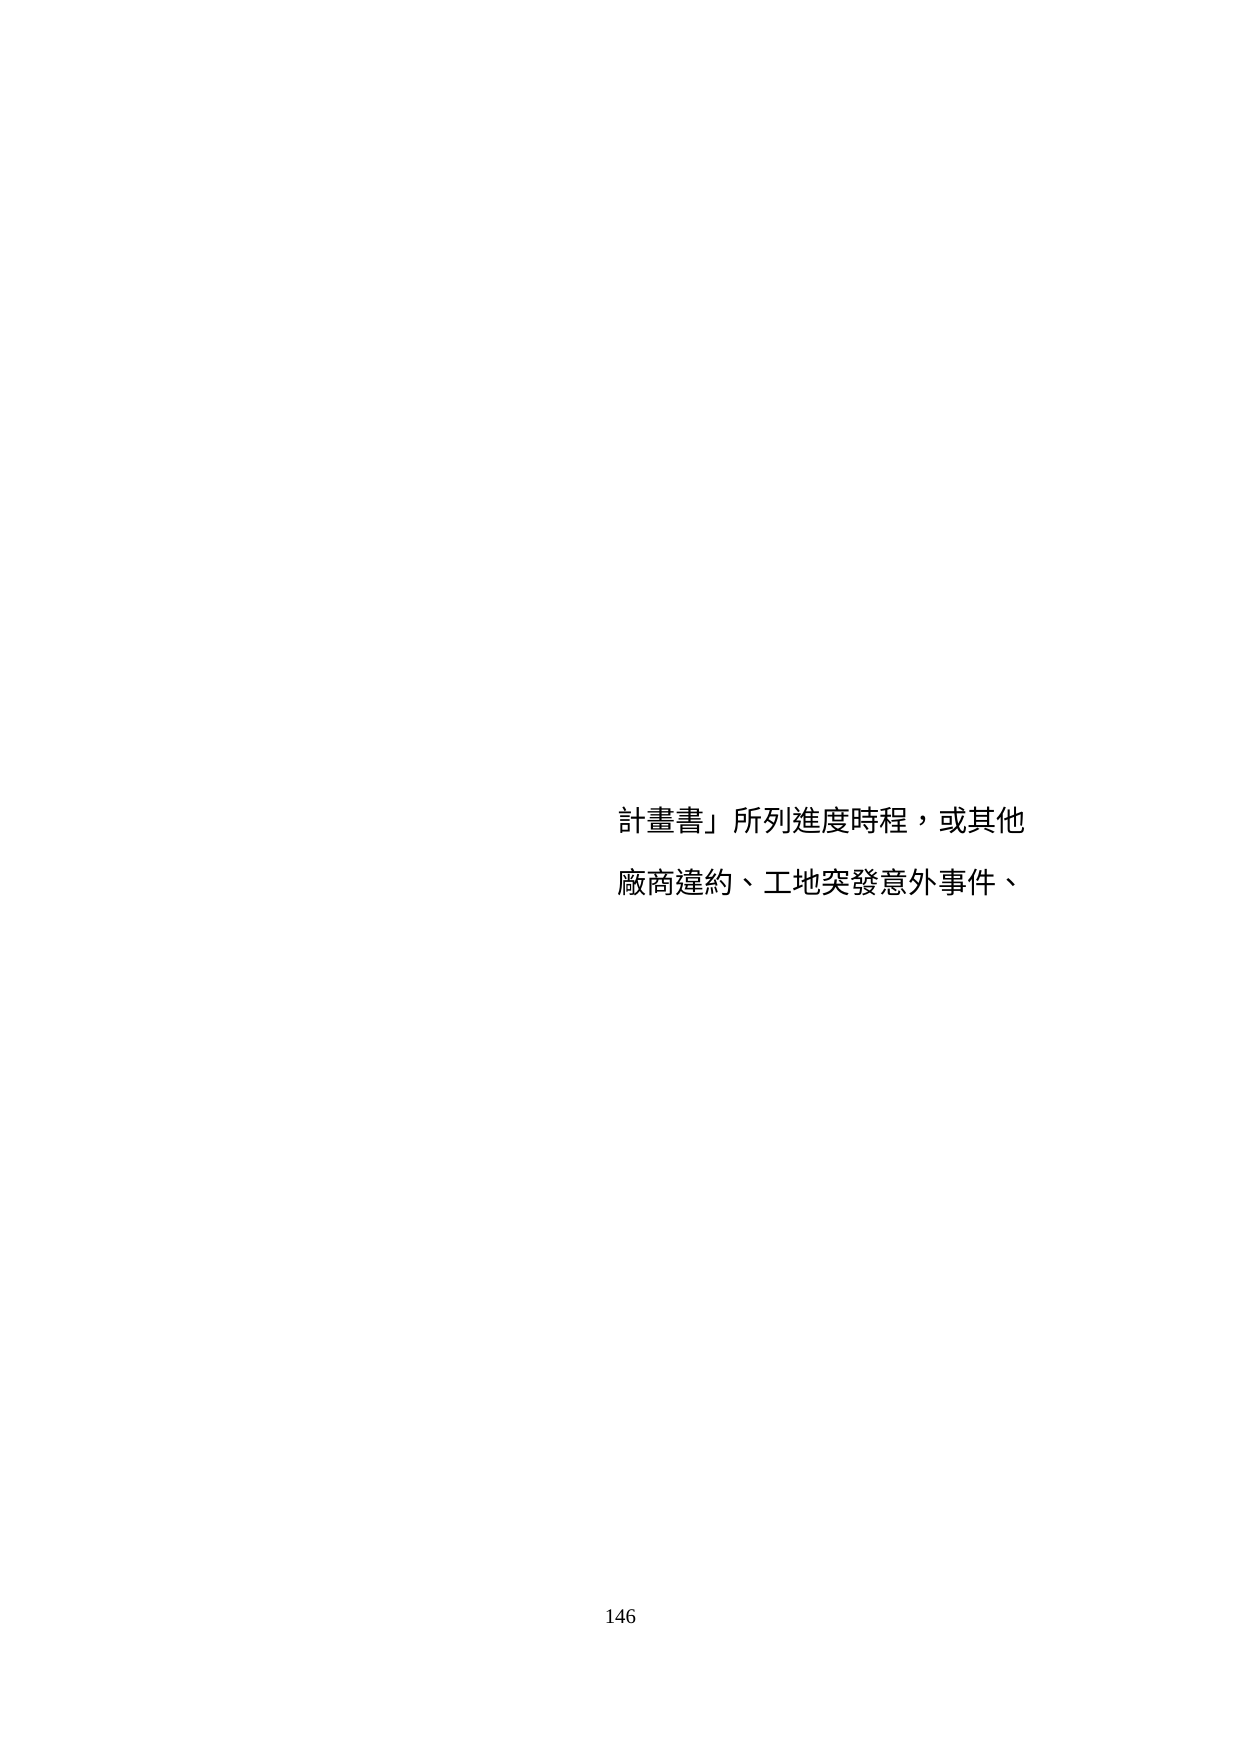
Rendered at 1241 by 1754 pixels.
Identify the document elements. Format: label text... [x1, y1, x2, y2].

list 計畫書」所列進度時程，或其他廠商違約、工地突發意外事件、 [450, 777, 1053, 902]
